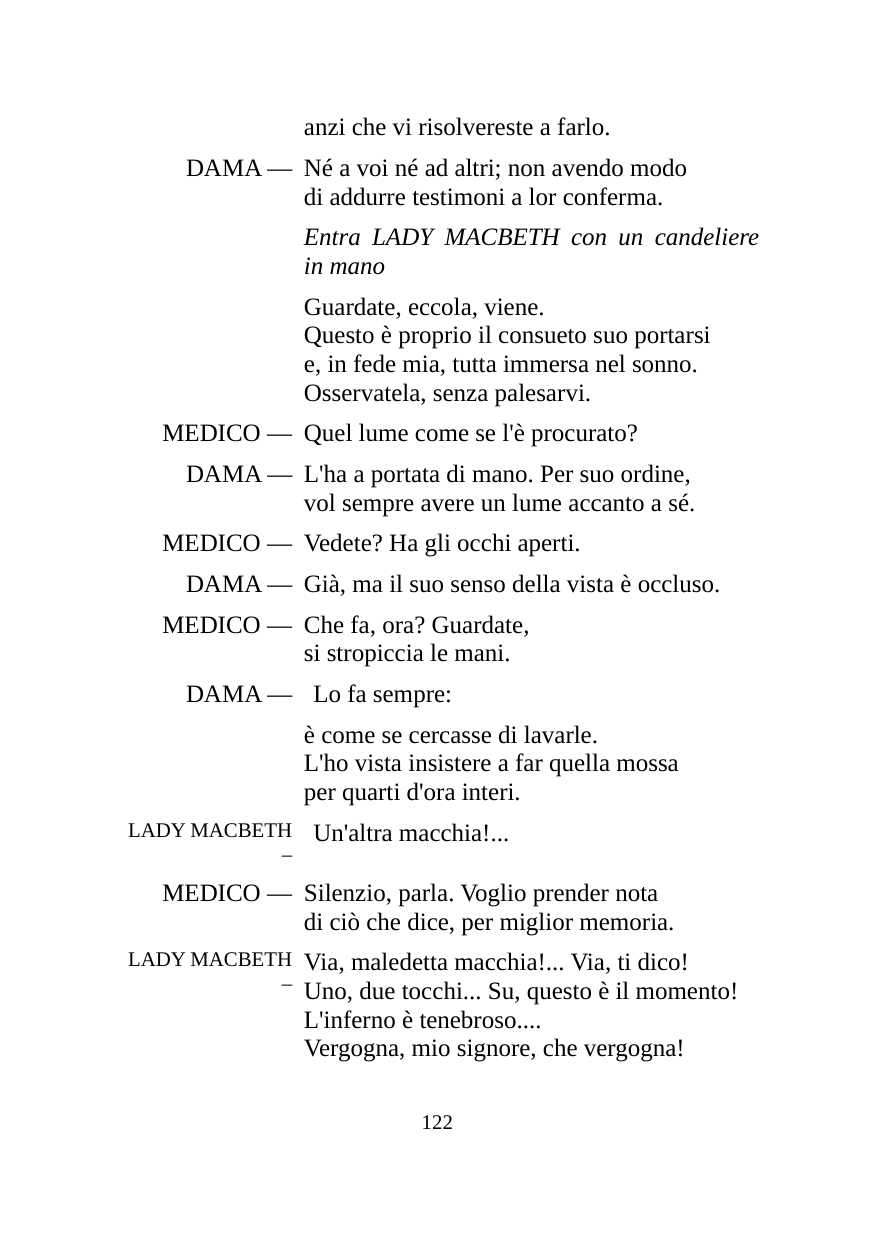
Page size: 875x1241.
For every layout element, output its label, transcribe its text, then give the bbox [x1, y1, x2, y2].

table_cell Vedete? Ha gli occhi aperti. [298, 523, 768, 563]
table_cell DAMA — [106, 673, 298, 812]
table_cell MEDICO — [106, 523, 298, 563]
table_cell MEDICO — [106, 872, 298, 941]
table_cell Lo fa sempre: [307, 673, 768, 714]
table_cell Silenzio, parla. Voglio prender nota di ciò che dice, per miglior memoria. [298, 872, 768, 941]
table_cell DAMA — [106, 563, 298, 604]
table_cell MEDICO — [106, 413, 298, 453]
table_cell Via, maledetta macchia!... Via, ti dico! Uno, due tocchi... Su, questo è il momento! L'inferno è tenebroso.... Vergogna, mio signore, che vergogna! [298, 941, 768, 1068]
table_cell [106, 106, 298, 147]
table_cell LADY MACBETH – [106, 812, 298, 872]
table_cell Già, ma il suo senso della vista è occluso. [298, 563, 768, 604]
table_cell [298, 812, 307, 872]
table_cell DAMA — [106, 453, 298, 522]
table_cell Guardate, eccola, viene. Questo è proprio il consueto suo portarsi e, in fede mia, tutta immersa nel sonno. Osservatela, senza palesarvi. [298, 286, 768, 412]
table_cell DAMA — [106, 147, 298, 412]
table_cell Né a voi né ad altri; non avendo modo di addurre testimoni a lor conferma. [298, 147, 768, 216]
table_cell Entra LADY MACBETH con un candeliere in mano [298, 216, 768, 286]
table_cell Che fa, ora? Guardate, si stropiccia le mani. [298, 604, 768, 673]
table_cell Un'altra macchia!... [307, 812, 768, 872]
table_cell è come se cercasse di lavarle. L'ho vista insistere a far quella mossa per quarti d'ora interi. [298, 714, 768, 812]
table_cell [298, 673, 307, 714]
table_cell LADY MACBETH – [106, 941, 298, 1068]
table_cell anzi che vi risolvereste a farlo. [298, 106, 768, 147]
table_cell Quel lume come se l'è procurato? [298, 413, 768, 453]
table_cell MEDICO — [106, 604, 298, 673]
table_cell L'ha a portata di mano. Per suo ordine, vol sempre avere un lume accanto a sé. [298, 453, 768, 522]
